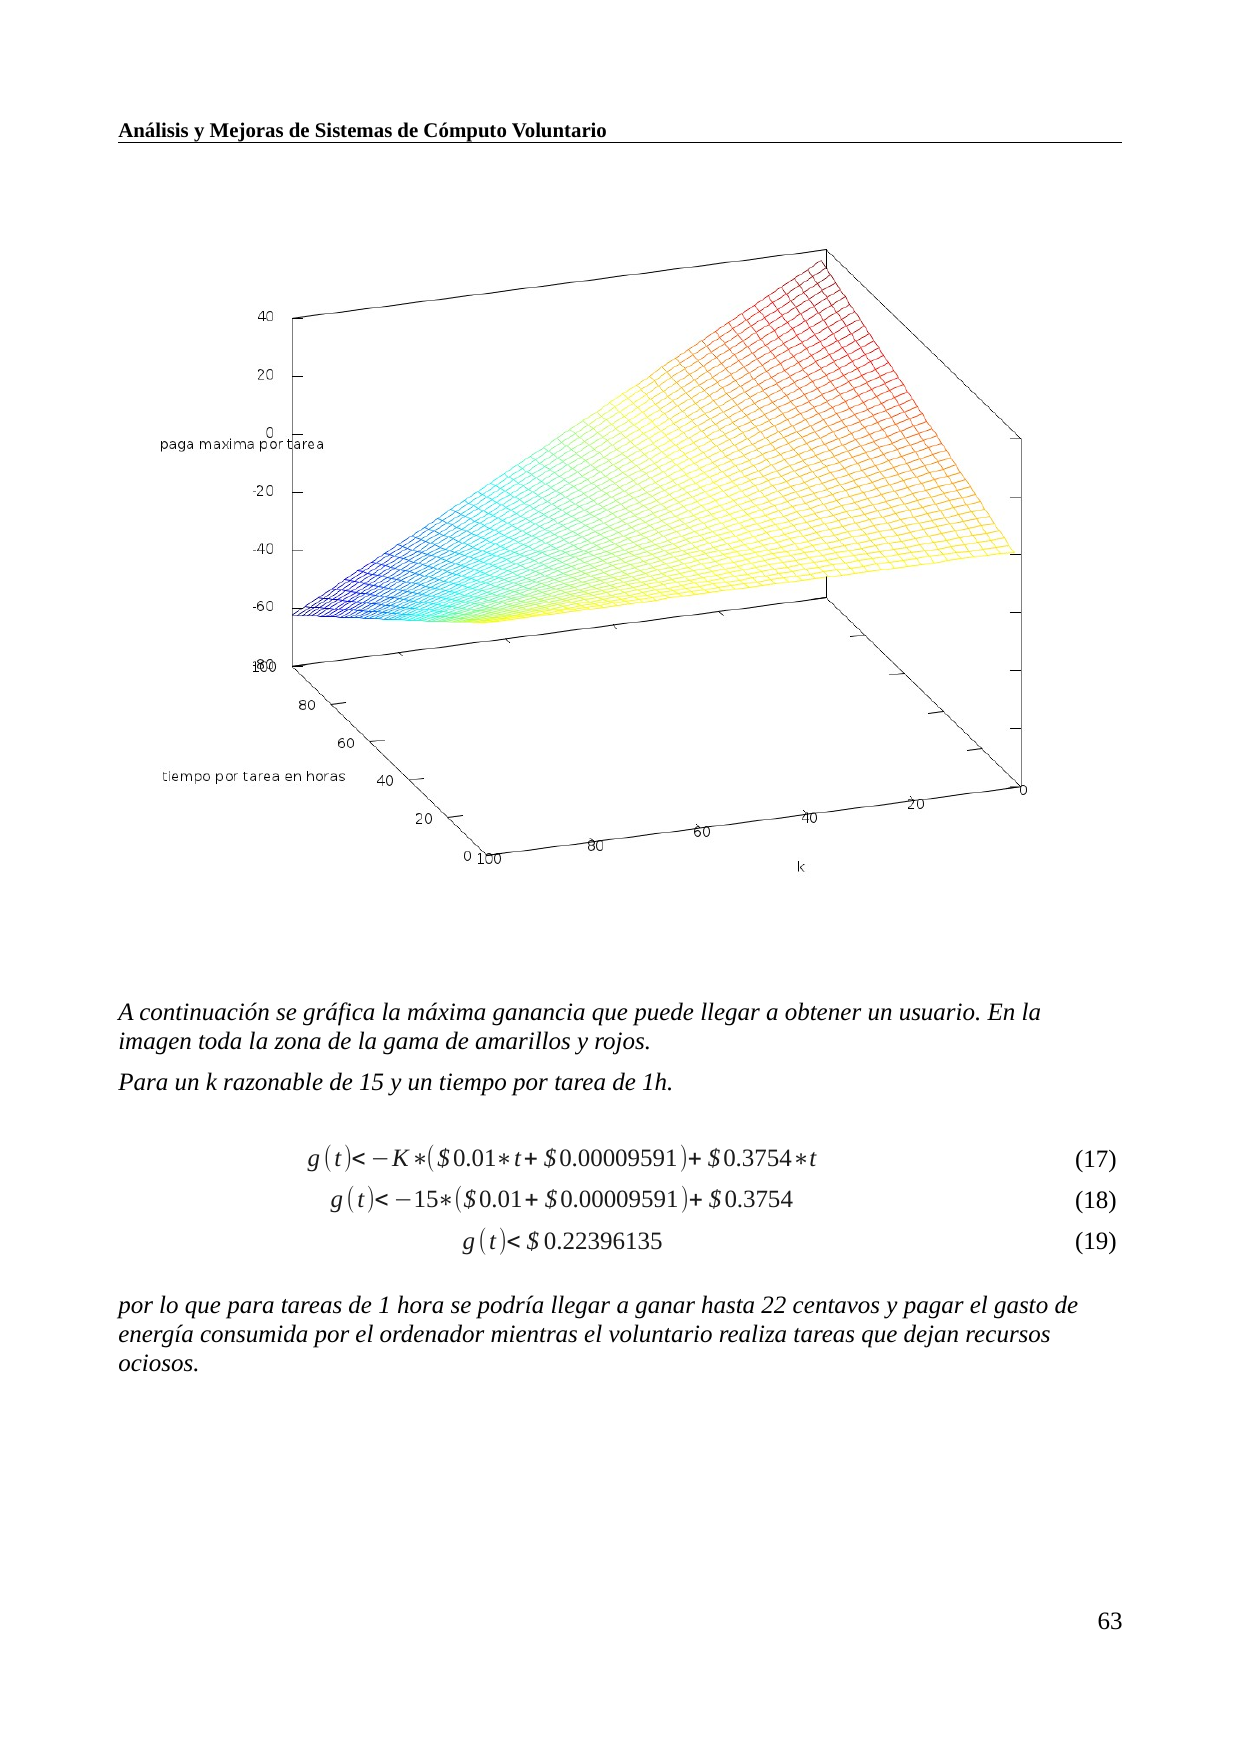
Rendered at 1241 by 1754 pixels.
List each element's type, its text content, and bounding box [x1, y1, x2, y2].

text Para un k razonable de 15 y un tiempo por tarea de 1h. [118, 1067, 1122, 1096]
text A continuación se gráfica la máxima ganancia que puede llegar a obtener un usuario. En la imagen toda la zona de la gama de amarillos y rojos. [118, 997, 1122, 1055]
table_header (19) [1010, 1220, 1122, 1261]
table_header [118, 1220, 1010, 1261]
table_header (17) [1010, 1138, 1122, 1179]
text por lo que para tareas de 1 hora se podría llegar a ganar hasta 22 centavos y pagar el gasto de energía consumida por el ordenador mientras el voluntario realiza tareas que dejan recursos ociosos. [118, 1290, 1122, 1376]
table_header [118, 1179, 1010, 1220]
table_header [118, 1138, 1010, 1179]
table_header (18) [1010, 1179, 1122, 1220]
picture [118, 177, 1157, 957]
